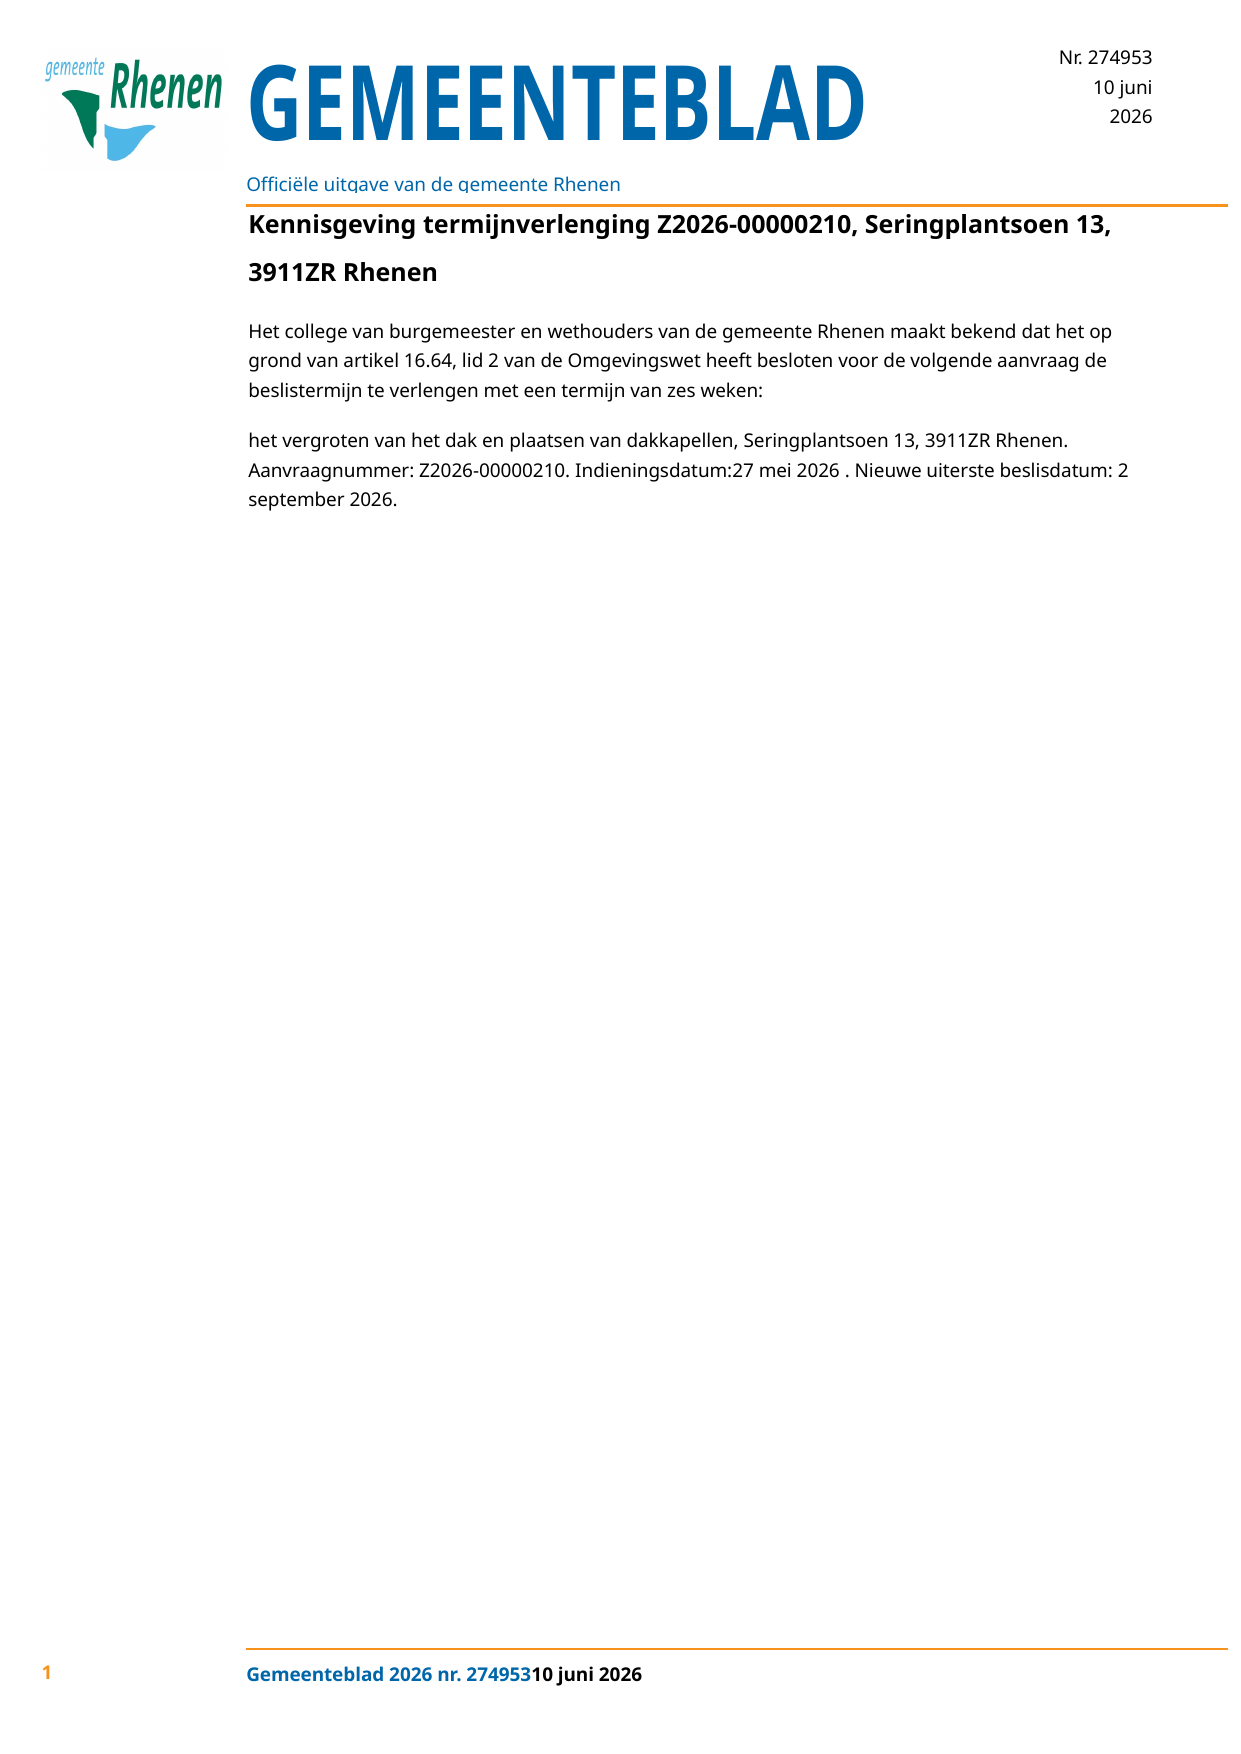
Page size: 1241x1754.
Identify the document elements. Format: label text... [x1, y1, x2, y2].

text Het college van burgemeester en wethouders van de gemeente Rhenen maakt bekend dat het op grond van artikel 16.64, lid 2 van de Omgevingswet heeft besloten voor de volgende aanvraag de beslistermijn te verlengen met een termijn van zes weken: [248, 318, 1152, 403]
text het vergroten van het dak en plaatsen van dakkapellen, Seringplantsoen 13, 3911ZR Rhenen. Aanvraagnummer: Z2026-00000210. Indieningsdatum:27 mei 2026 . Nieuwe uiterste beslisdatum: 2 september 2026. [248, 427, 1152, 512]
picture [41, 47, 231, 172]
text Kennisgeving termijnverlenging Z2026-00000210, Seringplantsoen 13, 3911ZR Rhenen [248, 207, 1152, 288]
